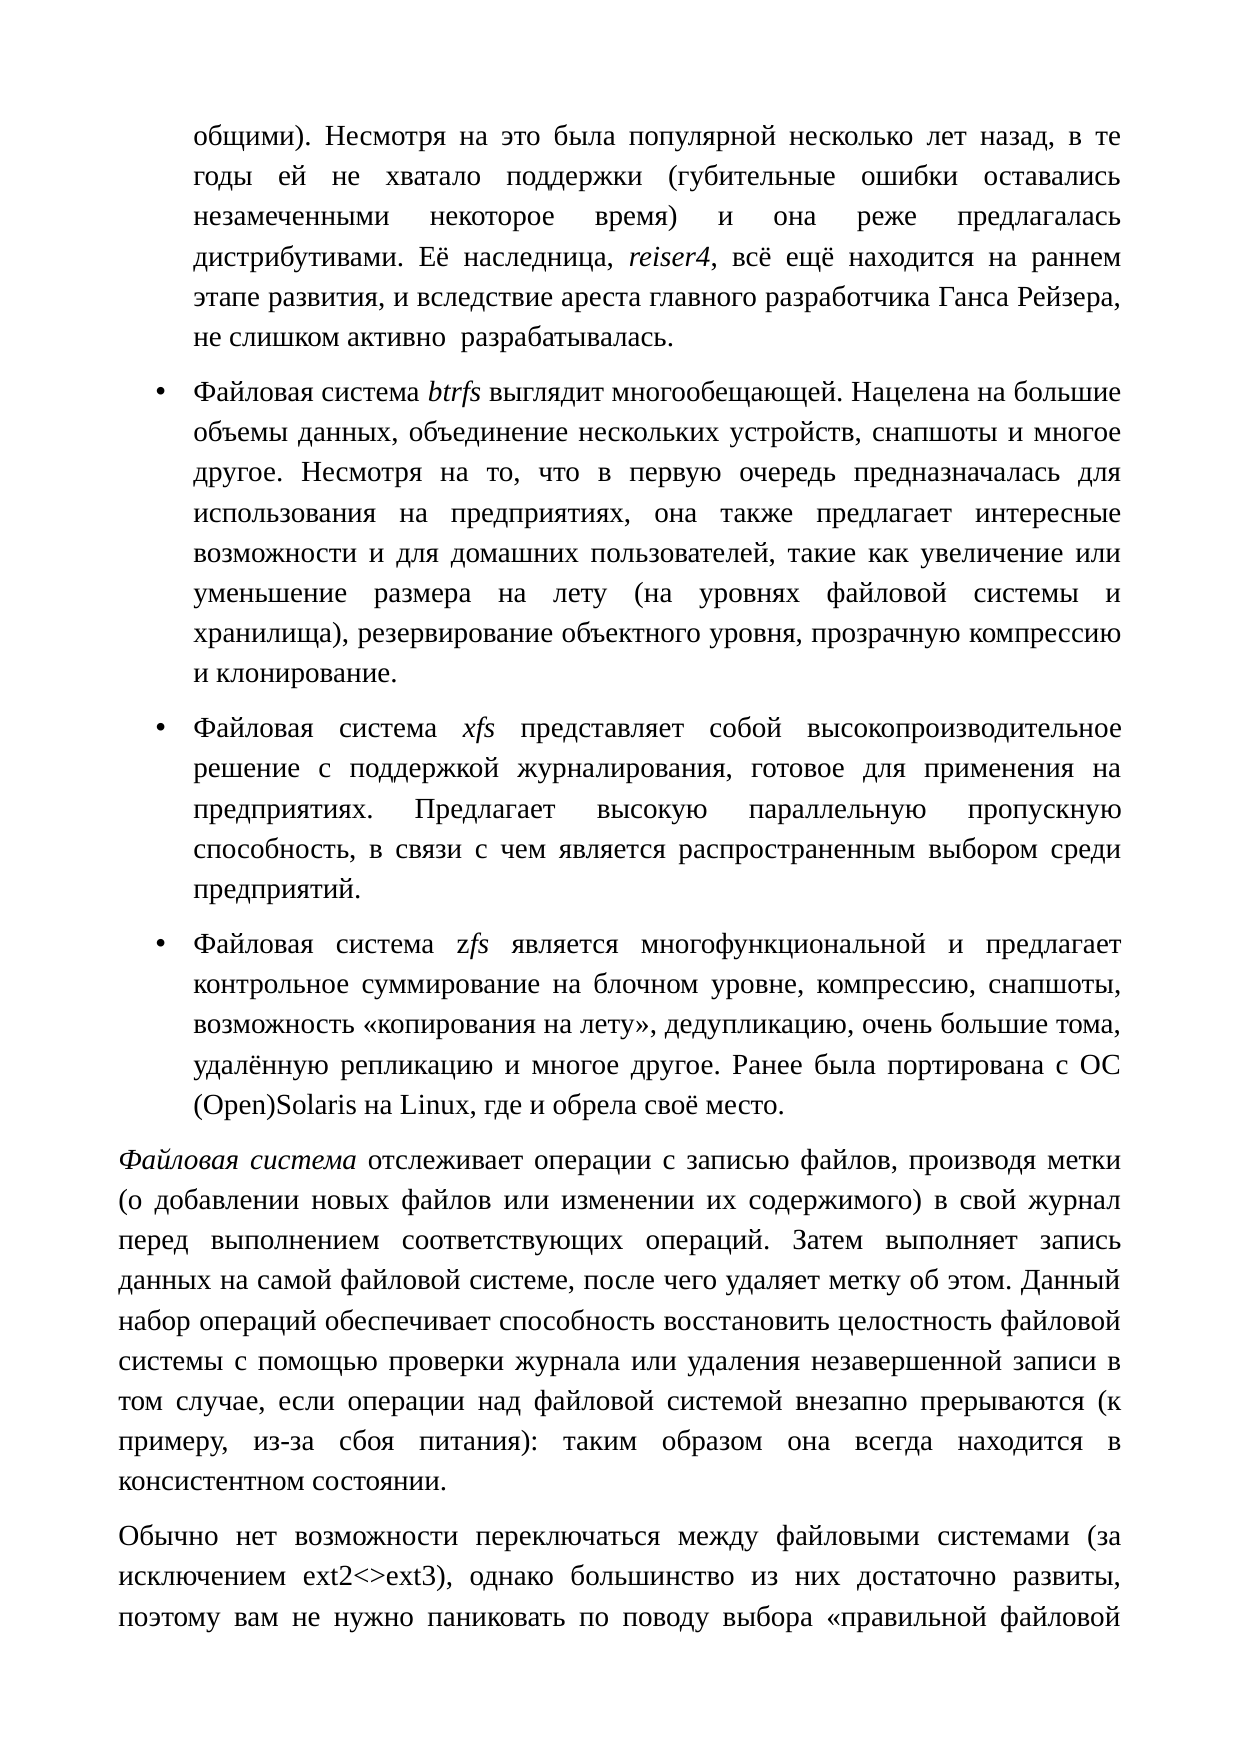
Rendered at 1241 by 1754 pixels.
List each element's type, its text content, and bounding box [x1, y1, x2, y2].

list Файловая система xfs представляет собой высокопроизводительное решение с поддержкой журналирования, готовое для применения на предприятиях. Предлагает высокую параллельную пропускную способность, в связи с чем является распространенным выбором среди предприятий. [156, 710, 1122, 905]
list Файловая система btrfs выглядит многообещающей. Нацелена на большие объемы данных, объединение нескольких устройств, снапшоты и многое другое. Несмотря на то, что в первую очередь предназначалась для использования на предприятиях, она также предлагает интересные возможности и для домашних пользователей, такие как увеличение или уменьшение размера на лету (на уровнях файловой системы и хранилища), резервирование объектного уровня, прозрачную компрессию и клонирование. [156, 374, 1122, 689]
list общими). Несмотря на это была популярной несколько лет назад, в те годы ей не хватало поддержки (губительные ошибки оставались незамеченными некоторое время) и она реже предлагалась дистрибутивами. Её наследница, reiser4, всё ещё находится на раннем этапе развития, и вследствие ареста главного разработчика Ганса Рейзера, не слишком активно разрабатывалась. [156, 118, 1122, 353]
text Файловая система отслеживает операции с записью файлов, производя метки (о добавлении новых файлов или изменении их содержимого) в свой журнал перед выполнением соответствующих операций. Затем выполняет запись данных на самой файловой системе, после чего удаляет метку об этом. Данный набор операций обеспечивает способность восстановить целостность файловой системы с помощью проверки журнала или удаления незавершенной записи в том случае, если операции над файловой системой внезапно прерываются (к примеру, из-за сбоя питания): таким образом она всегда находится в консистентном состоянии. [118, 1142, 1122, 1497]
text Обычно нет возможности переключаться между файловыми системами (за исключением ext2<>ext3), однако большинство из них достаточно развиты, поэтому вам не нужно паниковать по поводу выбора «правильной файловой [118, 1518, 1122, 1632]
list Файловая система zfs является многофункциональной и предлагает контрольное суммирование на блочном уровне, компрессию, снапшоты, возможность «копирования на лету», дедупликацию, очень большие тома, удалённую репликацию и многое другое. Ранее была портирована с ОС (Open)Solaris на Linux, где и обрела своё место. [156, 926, 1122, 1121]
